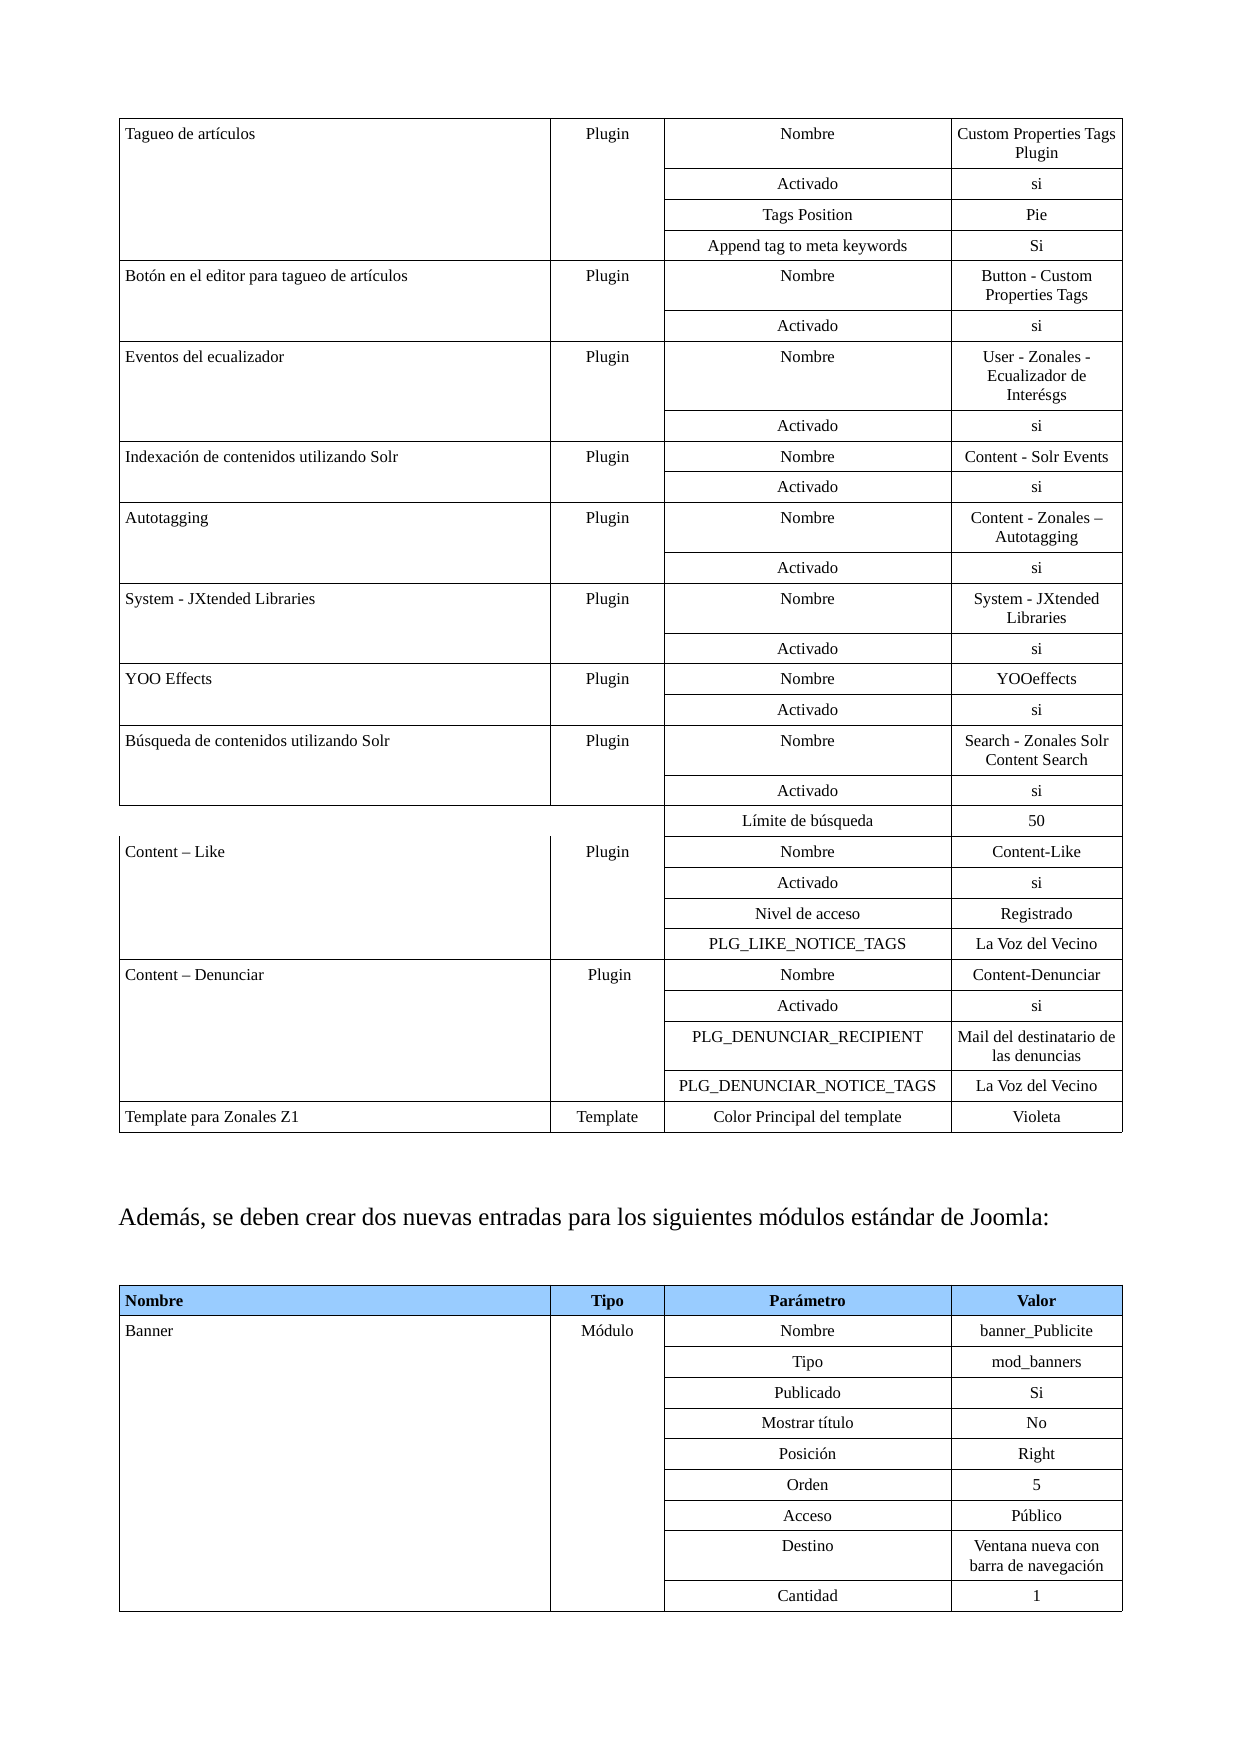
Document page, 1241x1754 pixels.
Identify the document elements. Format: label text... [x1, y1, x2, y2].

table_cell Posición [665, 1439, 951, 1469]
table_cell Nombre [665, 960, 951, 990]
table_cell 5 [952, 1470, 1122, 1499]
table_cell Registrado [952, 899, 1122, 928]
table_cell Si [952, 1378, 1122, 1407]
table_cell Tags Position [665, 200, 951, 229]
table_cell Tipo [665, 1347, 951, 1377]
table_cell Público [952, 1501, 1122, 1530]
table_cell Acceso [665, 1501, 951, 1530]
table_cell 50 [952, 806, 1122, 836]
table_cell si [952, 776, 1122, 805]
table_cell No [952, 1409, 1122, 1438]
table_cell Activado [665, 695, 951, 725]
table_cell 1 [952, 1581, 1122, 1611]
table_cell Activado [665, 868, 951, 898]
table_header Tipo [551, 1286, 664, 1315]
table_cell Template para Zonales Z1 [120, 1102, 550, 1132]
table_cell mod_banners [952, 1347, 1122, 1377]
table_cell Color Principal del template [665, 1102, 951, 1132]
table_cell Botón en el editor para tagueo de artículos [120, 261, 550, 341]
table_cell Right [952, 1439, 1122, 1469]
table_cell Publicado [665, 1378, 951, 1407]
table_cell Activado [665, 411, 951, 441]
table_cell si [952, 411, 1122, 441]
table_cell Nombre [665, 442, 951, 471]
table_cell Ventana nueva con barra de navegación [952, 1531, 1122, 1580]
table_cell Activado [665, 634, 951, 663]
table_cell System - JXtended Libraries [952, 584, 1122, 633]
table_header Nombre [120, 1286, 550, 1315]
table_cell si [952, 695, 1122, 725]
table_cell Nombre [665, 503, 951, 552]
table_cell Content - Zonales – Autotagging [952, 503, 1122, 552]
table_cell Plugin [551, 261, 664, 341]
table_cell La Voz del Vecino [952, 929, 1122, 959]
table_cell si [952, 991, 1122, 1021]
table_cell Autotagging [120, 503, 550, 583]
table_cell Plugin [551, 836, 664, 959]
table_cell Content - Solr Events [952, 442, 1122, 471]
table_cell Tagueo de artículos [120, 119, 550, 260]
table_cell La Voz del Vecino [952, 1071, 1122, 1101]
table_cell Banner [120, 1316, 550, 1611]
table_cell Plugin [551, 726, 664, 805]
table_cell Plugin [551, 960, 664, 1101]
table_cell Append tag to meta keywords [665, 231, 951, 260]
table_cell Content – Like [120, 836, 550, 959]
table_cell Nombre [665, 664, 951, 694]
table_cell si [952, 472, 1122, 502]
table_cell Activado [665, 553, 951, 583]
table_cell Nombre [665, 261, 951, 310]
table_cell Nombre [665, 837, 951, 867]
table_cell Plugin [551, 442, 664, 502]
table_cell Búsqueda de contenidos utilizando Solr [120, 726, 550, 805]
table_cell Límite de búsqueda [665, 806, 951, 836]
table_cell banner_Publicite [952, 1316, 1122, 1346]
table_cell Módulo [551, 1316, 664, 1611]
table_cell PLG_DENUNCIAR_NOTICE_TAGS [665, 1071, 951, 1101]
table_cell Plugin [551, 342, 664, 441]
table_cell si [952, 553, 1122, 583]
table_cell si [952, 634, 1122, 663]
table_cell Mostrar título [665, 1409, 951, 1438]
table_cell Plugin [551, 503, 664, 583]
table_cell Button - Custom Properties Tags [952, 261, 1122, 310]
table_cell System - JXtended Libraries [120, 584, 550, 663]
table_cell Activado [665, 776, 951, 805]
table_cell Template [551, 1102, 664, 1132]
table_cell Nombre [665, 342, 951, 410]
table_cell PLG_LIKE_NOTICE_TAGS [665, 929, 951, 959]
table_cell Nombre [665, 584, 951, 633]
text Además, se deben crear dos nuevas entradas para los siguientes módulos estándar de Joomla: [118, 1202, 1122, 1231]
table_cell Plugin [551, 119, 664, 260]
table_cell Activado [665, 169, 951, 199]
table_cell YOO Effects [120, 664, 550, 725]
table_cell User - Zonales - Ecualizador de Interésgs [952, 342, 1122, 410]
table_cell Activado [665, 311, 951, 341]
table_cell Cantidad [665, 1581, 951, 1611]
table_header Parámetro [665, 1286, 951, 1315]
table_cell Content-Denunciar [952, 960, 1122, 990]
table_cell Mail del destinatario de las denuncias [952, 1022, 1122, 1070]
table_cell Indexación de contenidos utilizando Solr [120, 442, 550, 502]
table_cell Activado [665, 991, 951, 1021]
table_cell Nombre [665, 726, 951, 775]
table_cell Si [952, 231, 1122, 260]
table_cell Search - Zonales Solr Content Search [952, 726, 1122, 775]
table_cell PLG_DENUNCIAR_RECIPIENT [665, 1022, 951, 1070]
table_cell Nombre [665, 119, 951, 168]
table_cell Pie [952, 200, 1122, 229]
table_cell Nivel de acceso [665, 899, 951, 928]
table_cell Activado [665, 472, 951, 502]
table_cell Destino [665, 1531, 951, 1580]
table_cell Plugin [551, 664, 664, 725]
table_cell Content-Like [952, 837, 1122, 867]
table_cell si [952, 311, 1122, 341]
table_cell YOOeffects [952, 664, 1122, 694]
table_cell Plugin [551, 584, 664, 663]
table_cell Orden [665, 1470, 951, 1499]
table_header Valor [952, 1286, 1122, 1315]
table_cell Nombre [665, 1316, 951, 1346]
table_cell si [952, 868, 1122, 898]
table_cell Violeta [952, 1102, 1122, 1132]
table_cell Eventos del ecualizador [120, 342, 550, 441]
table_cell si [952, 169, 1122, 199]
table_cell Content – Denunciar [120, 960, 550, 1101]
table_cell Custom Properties Tags Plugin [952, 119, 1122, 168]
